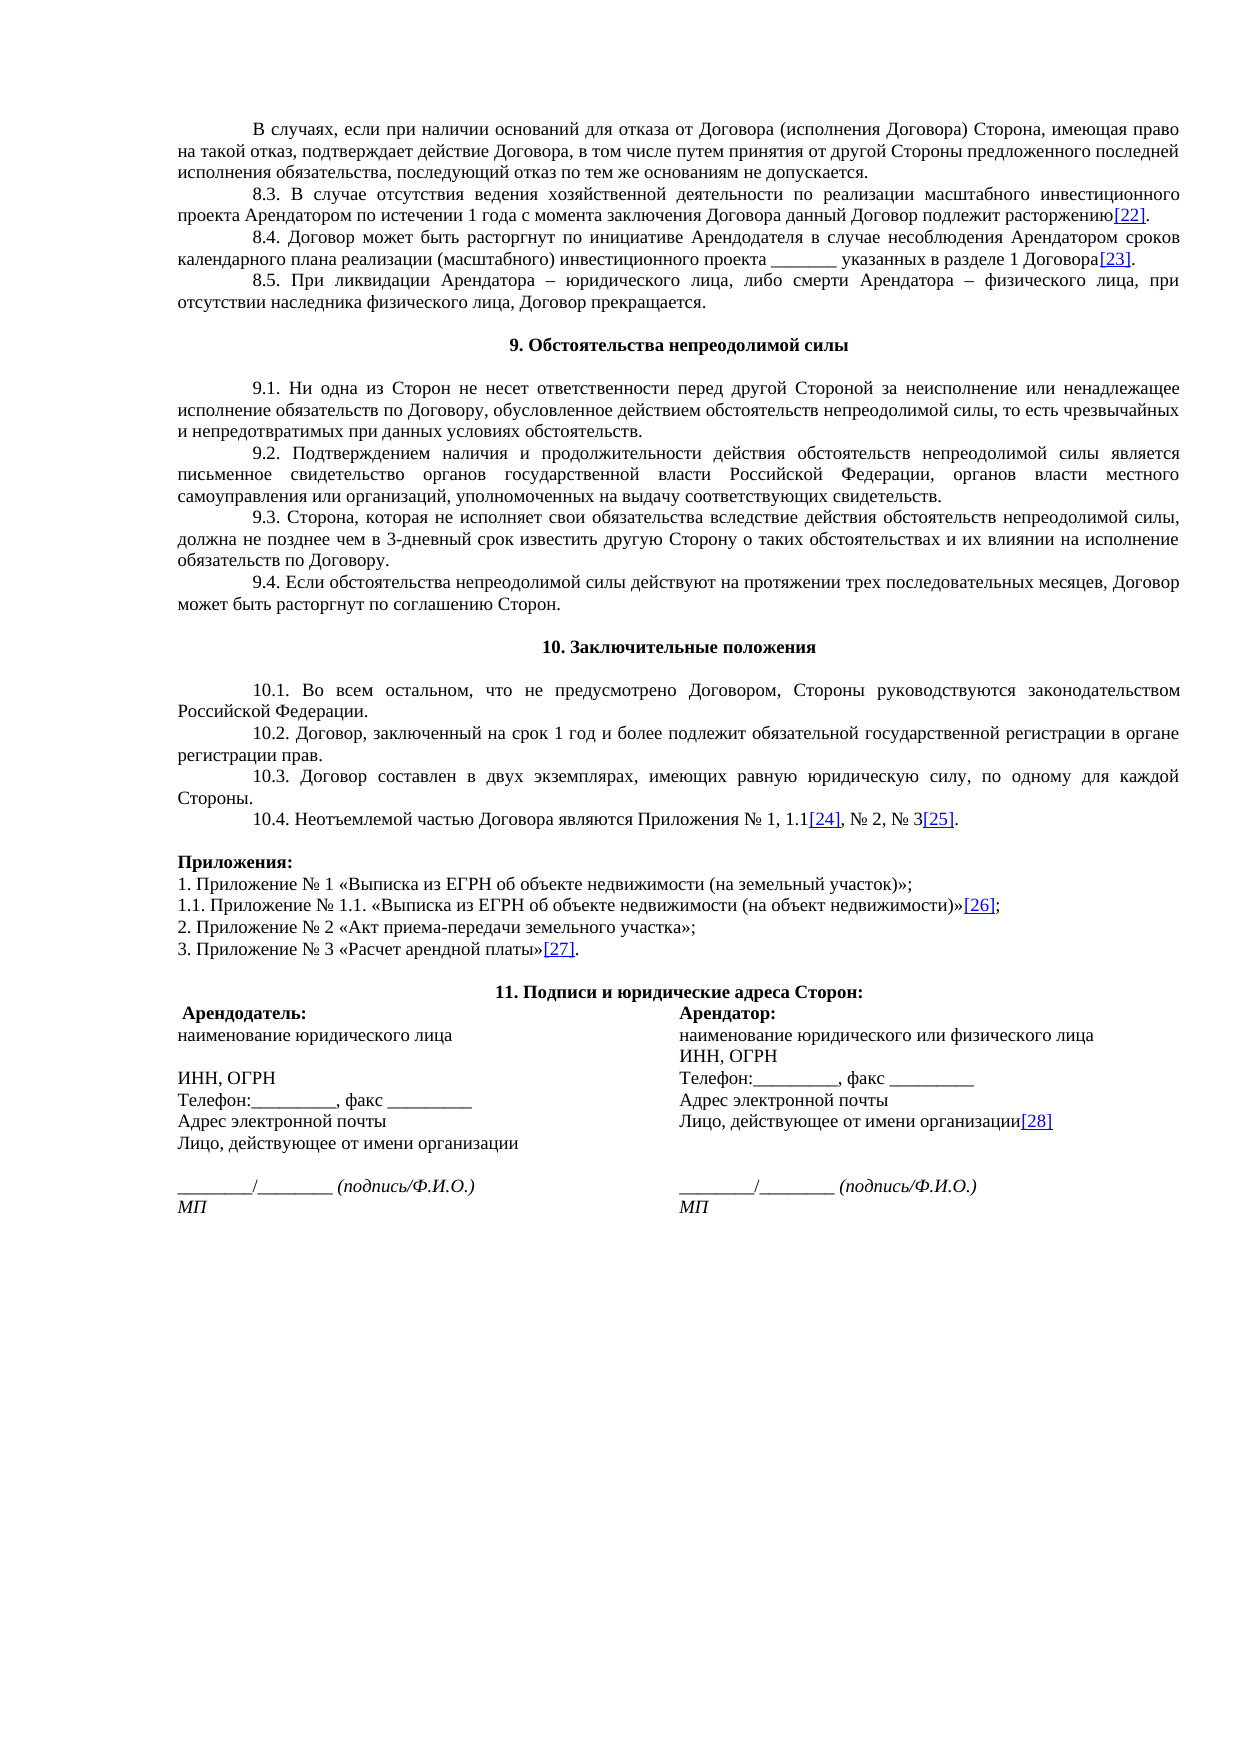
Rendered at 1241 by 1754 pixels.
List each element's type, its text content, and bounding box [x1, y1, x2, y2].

text 8.5. При ликвидации Арендатора – юридического лица, либо смерти Арендатора – физического лица, при отсутствии наследника физического лица, Договор прекращается. [177, 269, 1181, 312]
text 1.1. Приложение № 1.1. «Выписка из ЕГРН об объекте недвижимости (на объект недвижимости)»[26]; [177, 894, 1181, 916]
text 10.4. Неотъемлемой частью Договора являются Приложения № 1, 1.1[24], № 2, № 3[25]. [177, 808, 1181, 830]
text 10.1. Во всем остальном, что не предусмотрено Договором, Стороны руководствуются законодательством Российской Федерации. [177, 679, 1181, 722]
table_cell [679, 1153, 1181, 1175]
text 10. Заключительные положения [177, 636, 1181, 657]
text 10.2. Договор, заключенный на срок 1 год и более подлежит обязательной государственной регистрации в органе регистрации прав. [177, 722, 1181, 765]
table_cell ________/________ (подпись/Ф.И.О.) МП [679, 1175, 1181, 1218]
table_cell ________/________ (подпись/Ф.И.О.) МП [177, 1175, 679, 1218]
text 9.4. Если обстоятельства непреодолимой силы действуют на протяжении трех последовательных месяцев, Договор может быть расторгнут по соглашению Сторон. [177, 571, 1181, 614]
table_cell наименование юридического лица ИНН, ОГРН Телефон:_________, факс _________ Адрес электронной почты Лицо, действующее от имени организации [177, 1024, 679, 1153]
table_header Арендатор: [679, 1002, 1181, 1024]
text 11. Подписи и юридические адреса Сторон: [177, 981, 1181, 1002]
text 9.2. Подтверждением наличия и продолжительности действия обстоятельств непреодолимой силы является письменное свидетельство органов государственной власти Российской Федерации, органов власти местного самоуправления или организаций, уполномоченных на выдачу соответствующих свидетельств. [177, 442, 1181, 506]
text 8.4. Договор может быть расторгнут по инициативе Арендодателя в случае несоблюдения Арендатором сроков календарного плана реализации (масштабного) инвестиционного проекта _______ указанных в разделе 1 Договора[23]. [177, 226, 1181, 269]
text 2. Приложение № 2 «Акт приема-передачи земельного участка»; [177, 916, 1181, 937]
table_cell наименование юридического или физического лица ИНН, ОГРН Телефон:_________, факс _________ Адрес электронной почты Лицо, действующее от имени организации[28] [679, 1024, 1181, 1153]
text 1. Приложение № 1 «Выписка из ЕГРН об объекте недвижимости (на земельный участок)»; [177, 873, 1181, 894]
text 10.3. Договор составлен в двух экземплярах, имеющих равную юридическую силу, по одному для каждой Стороны. [177, 765, 1181, 808]
text 3. Приложение № 3 «Расчет арендной платы»[27]. [177, 937, 1181, 959]
text 9.3. Сторона, которая не исполняет свои обязательства вследствие действия обстоятельств непреодолимой силы, должна не позднее чем в 3-дневный срок известить другую Сторону о таких обстоятельствах и их влиянии на исполнение обязательств по Договору. [177, 506, 1181, 571]
text 8.3. В случае отсутствия ведения хозяйственной деятельности по реализации масштабного инвестиционного проекта Арендатором по истечении 1 года с момента заключения Договора данный Договор подлежит расторжению[22]. [177, 183, 1181, 226]
table_cell [177, 1153, 679, 1175]
text 9.1. Ни одна из Сторон не несет ответственности перед другой Стороной за неисполнение или ненадлежащее исполнение обязательств по Договору, обусловленное действием обстоятельств непреодолимой силы, то есть чрезвычайных и непредотвратимых при данных условиях обстоятельств. [177, 377, 1181, 442]
text В случаях, если при наличии оснований для отказа от Договора (исполнения Договора) Сторона, имеющая право на такой отказ, подтверждает действие Договора, в том числе путем принятия от другой Стороны предложенного последней исполнения обязательства, последующий отказ по тем же основаниям не допускается. [177, 118, 1181, 183]
text 9. Обстоятельства непреодолимой силы [177, 334, 1181, 355]
text Приложения: [177, 851, 1181, 873]
table_header Арендодатель: [177, 1002, 679, 1024]
